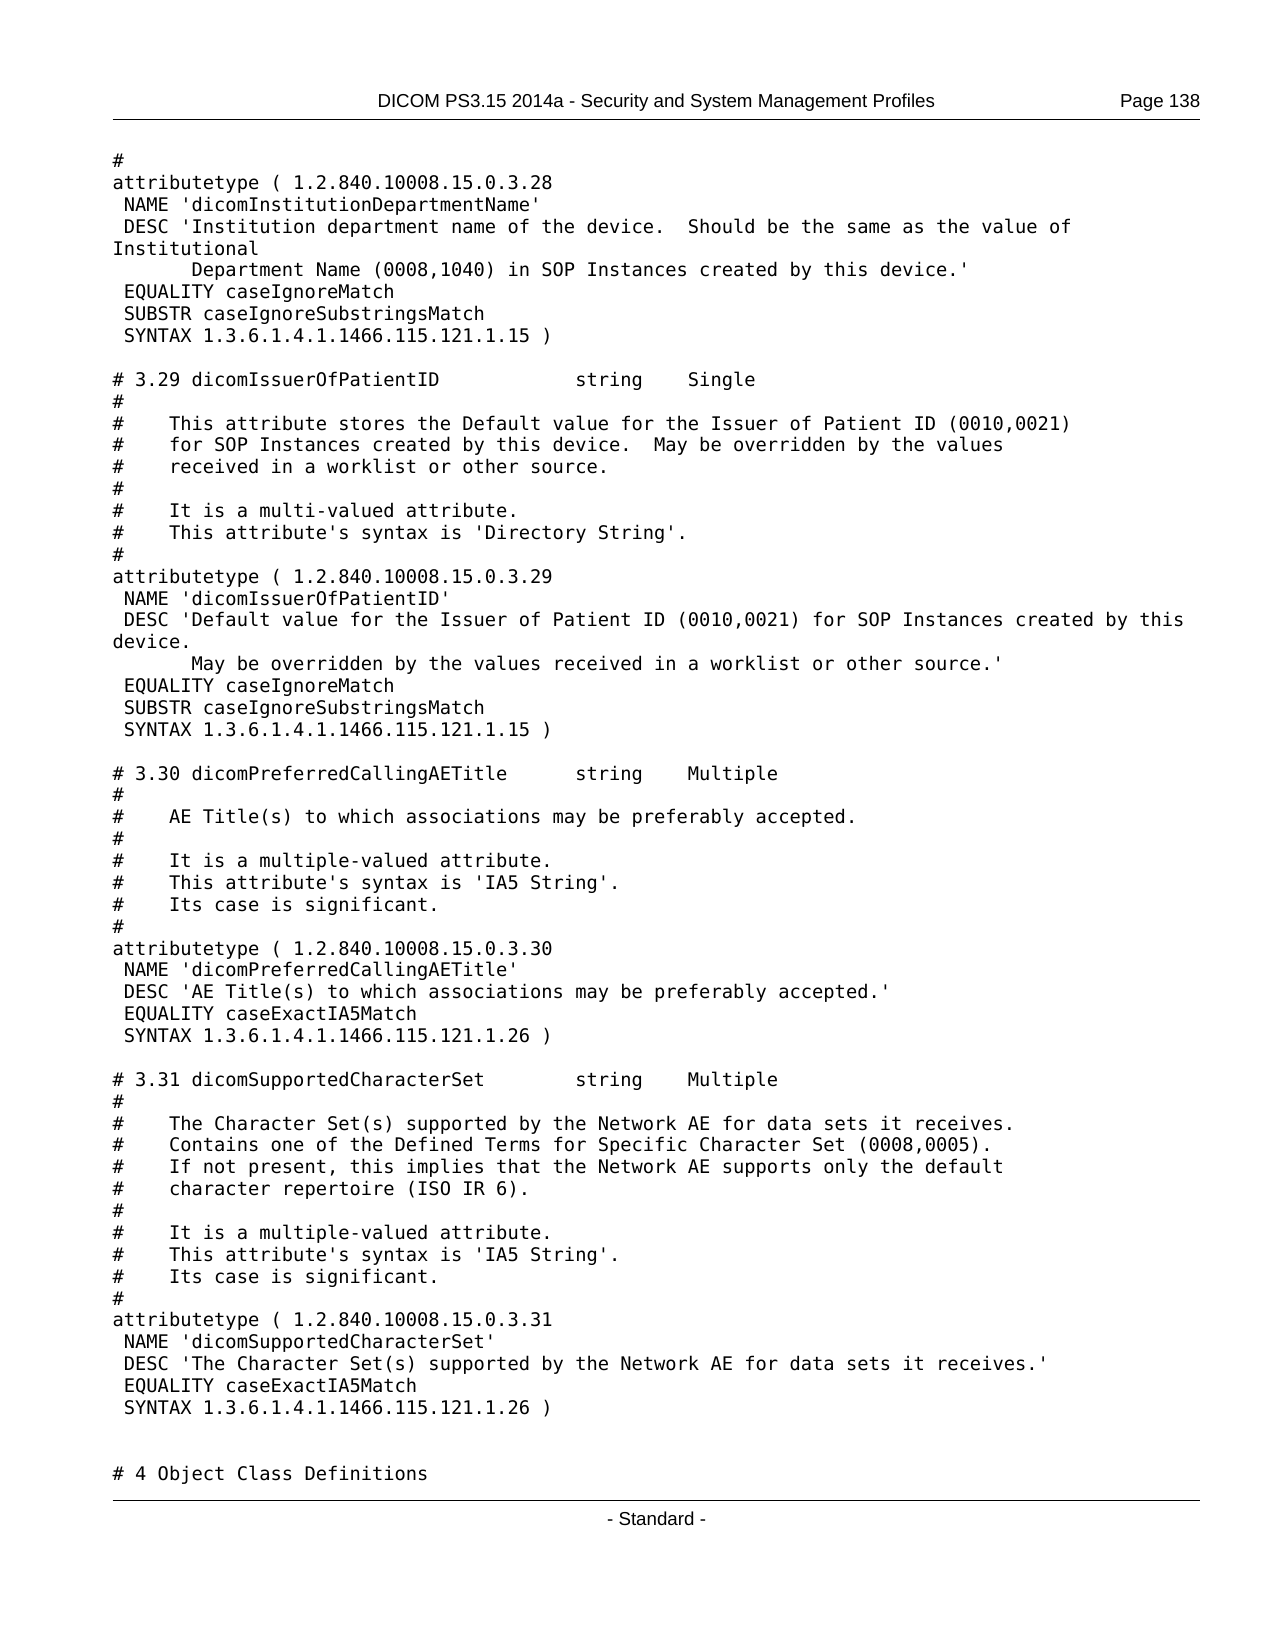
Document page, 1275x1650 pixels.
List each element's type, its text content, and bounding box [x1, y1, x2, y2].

text # attributetype ( 1.2.840.10008.15.0.3.28 NAME 'dicomInstitutionDepartmentName' DESC 'Institution department name of the device. Should be the same as the value of Institutional Department Name (0008,1040) in SOP Instances created by this device.' EQUALITY caseIgnoreMatch SUBSTR caseIgnoreSubstringsMatch SYNTAX 1.3.6.1.4.1.1466.115.121.1.15 ) # 3.29 dicomIssuerOfPatientID string Single # # This attribute stores the Default value for the Issuer of Patient ID (0010,0021) # for SOP Instances created by this device. May be overridden by the values # received in a worklist or other source. # # It is a multi-valued attribute. # This attribute's syntax is 'Directory String'. # attributetype ( 1.2.840.10008.15.0.3.29 NAME 'dicomIssuerOfPatientID' DESC 'Default value for the Issuer of Patient ID (0010,0021) for SOP Instances created by this device. May be overridden by the values received in a worklist or other source.' EQUALITY caseIgnoreMatch SUBSTR caseIgnoreSubstringsMatch SYNTAX 1.3.6.1.4.1.1466.115.121.1.15 ) # 3.30 dicomPreferredCallingAETitle string Multiple # # AE Title(s) to which associations may be preferably accepted. # # It is a multiple-valued attribute. # This attribute's syntax is 'IA5 String'. # Its case is significant. # attributetype ( 1.2.840.10008.15.0.3.30 NAME 'dicomPreferredCallingAETitle' DESC 'AE Title(s) to which associations may be preferably accepted.' EQUALITY caseExactIA5Match SYNTAX 1.3.6.1.4.1.1466.115.121.1.26 ) # 3.31 dicomSupportedCharacterSet string Multiple # # The Character Set(s) supported by the Network AE for data sets it receives. # Contains one of the Defined Terms for Specific Character Set (0008,0005). # If not present, this implies that the Network AE supports only the default # character repertoire (ISO IR 6). # # It is a multiple-valued attribute. # This attribute's syntax is 'IA5 String'. # Its case is significant. # attributetype ( 1.2.840.10008.15.0.3.31 NAME 'dicomSupportedCharacterSet' DESC 'The Character Set(s) supported by the Network AE for data sets it receives.' EQUALITY caseExactIA5Match SYNTAX 1.3.6.1.4.1.1466.115.121.1.26 ) # 4 Object Class Definitions [112, 150, 1200, 1484]
